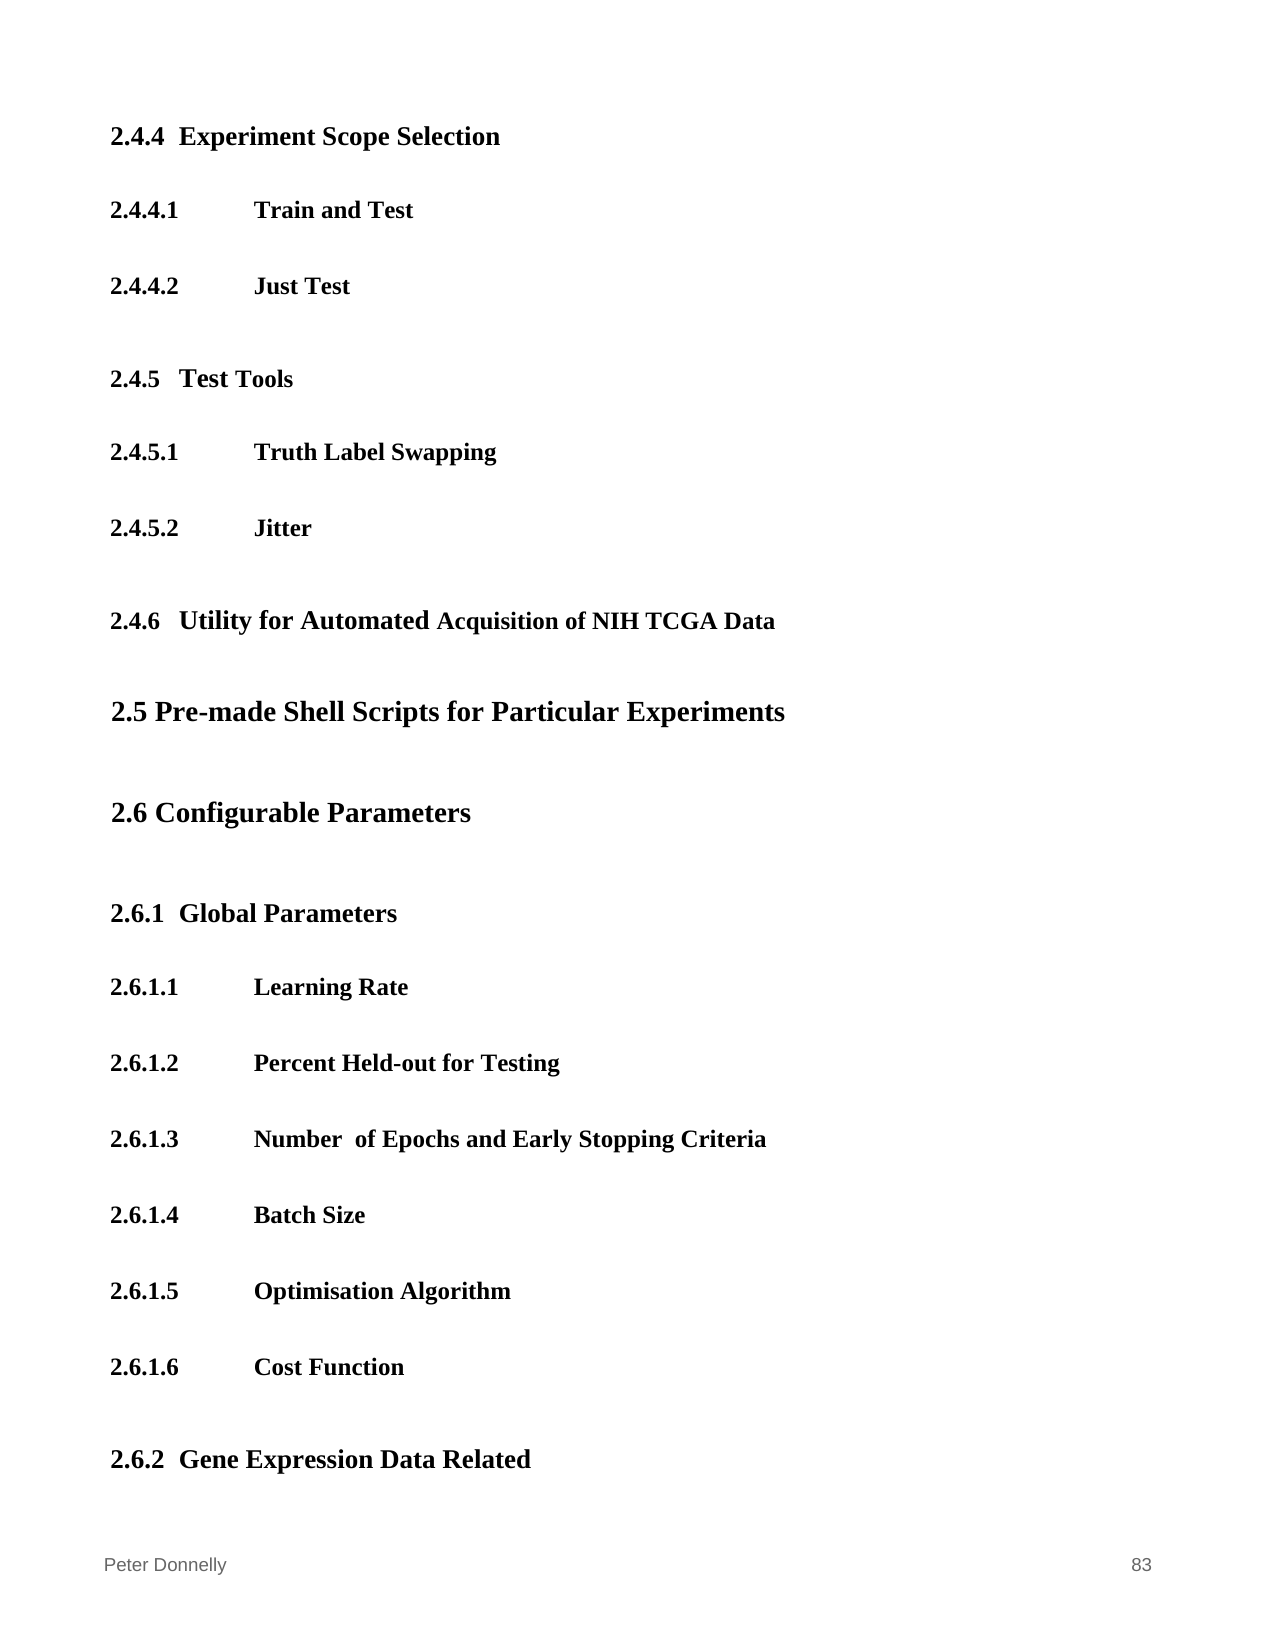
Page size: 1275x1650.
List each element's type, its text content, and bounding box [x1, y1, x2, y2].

subtitle Train and Test [103, 195, 1181, 224]
subtitle Learning Rate [103, 972, 1181, 1001]
subtitle Global Parameters [103, 897, 1181, 928]
subtitle Batch Size [103, 1200, 1181, 1229]
subtitle Experiment Scope Selection [103, 120, 1181, 151]
subtitle Optimisation Algorithm [103, 1276, 1181, 1305]
subtitle Gene Expression Data Related [103, 1443, 1181, 1474]
subtitle Number of Epochs and Early Stopping Criteria [103, 1124, 1181, 1153]
subtitle Cost Function [103, 1352, 1181, 1381]
subtitle Just Test [103, 271, 1181, 300]
subtitle Truth Label Swapping [103, 437, 1181, 466]
subtitle Jitter [103, 513, 1181, 542]
subtitle Utility for Automated Acquisition of NIH TCGA Data [103, 604, 1181, 635]
subtitle Percent Held-out for Testing [103, 1048, 1181, 1077]
subtitle Configurable Parameters [103, 796, 1181, 829]
subtitle Pre-made Shell Scripts for Particular Experiments [103, 694, 1181, 728]
subtitle Test Tools [103, 362, 1181, 393]
